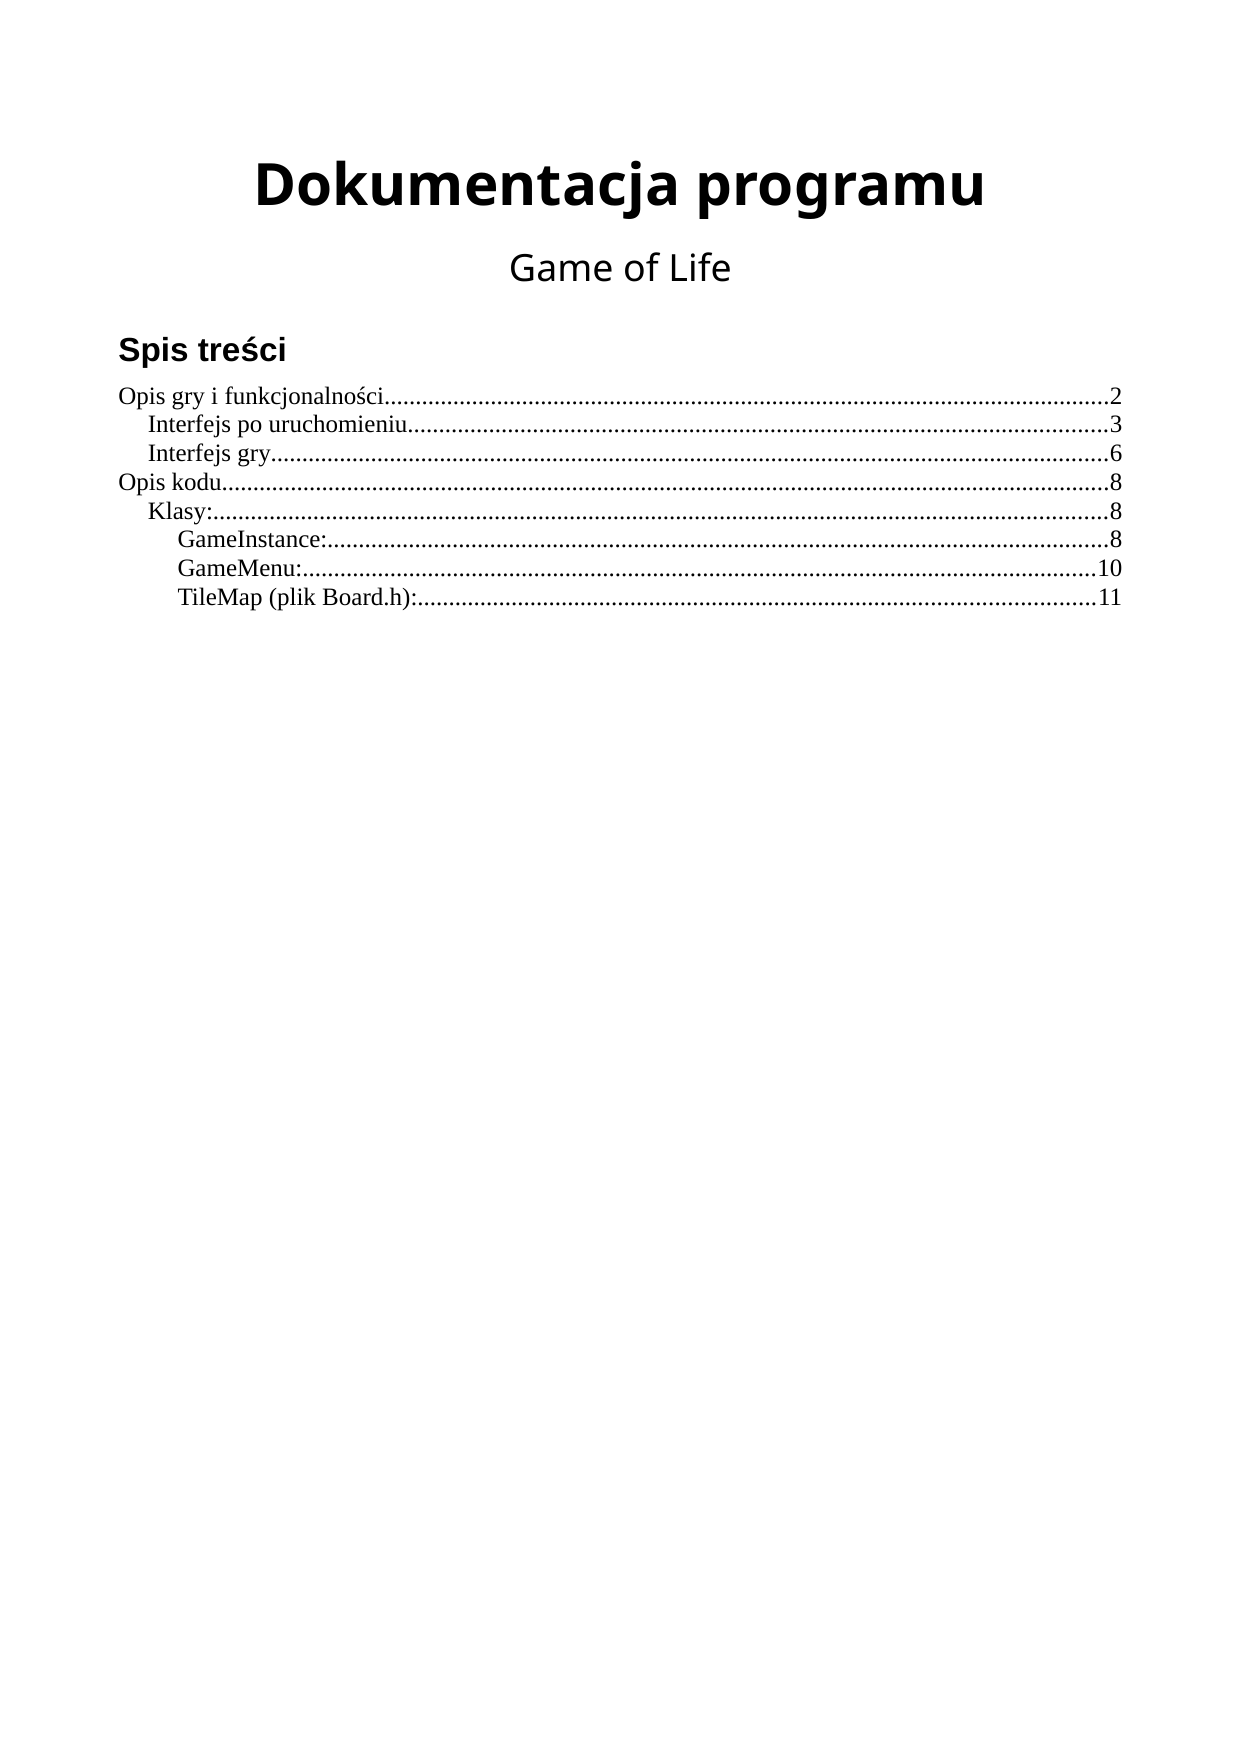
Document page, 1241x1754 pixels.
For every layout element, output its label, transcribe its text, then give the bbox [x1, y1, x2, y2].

text GameMenu: 10 [177, 553, 1122, 582]
subtitle Game of Life [118, 241, 1122, 292]
subtitle Spis treści [118, 330, 1122, 368]
text Klasy: 8 [148, 496, 1122, 524]
text Opis gry i funkcjonalności 2 [118, 381, 1122, 409]
text Interfejs gry 6 [148, 438, 1122, 467]
text Opis kodu 8 [118, 467, 1122, 496]
title Dokumentacja programu [118, 143, 1122, 223]
text GameInstance: 8 [177, 524, 1122, 553]
text Interfejs po uruchomieniu 3 [148, 409, 1122, 438]
text TileMap (plik Board.h): 11 [177, 582, 1122, 611]
